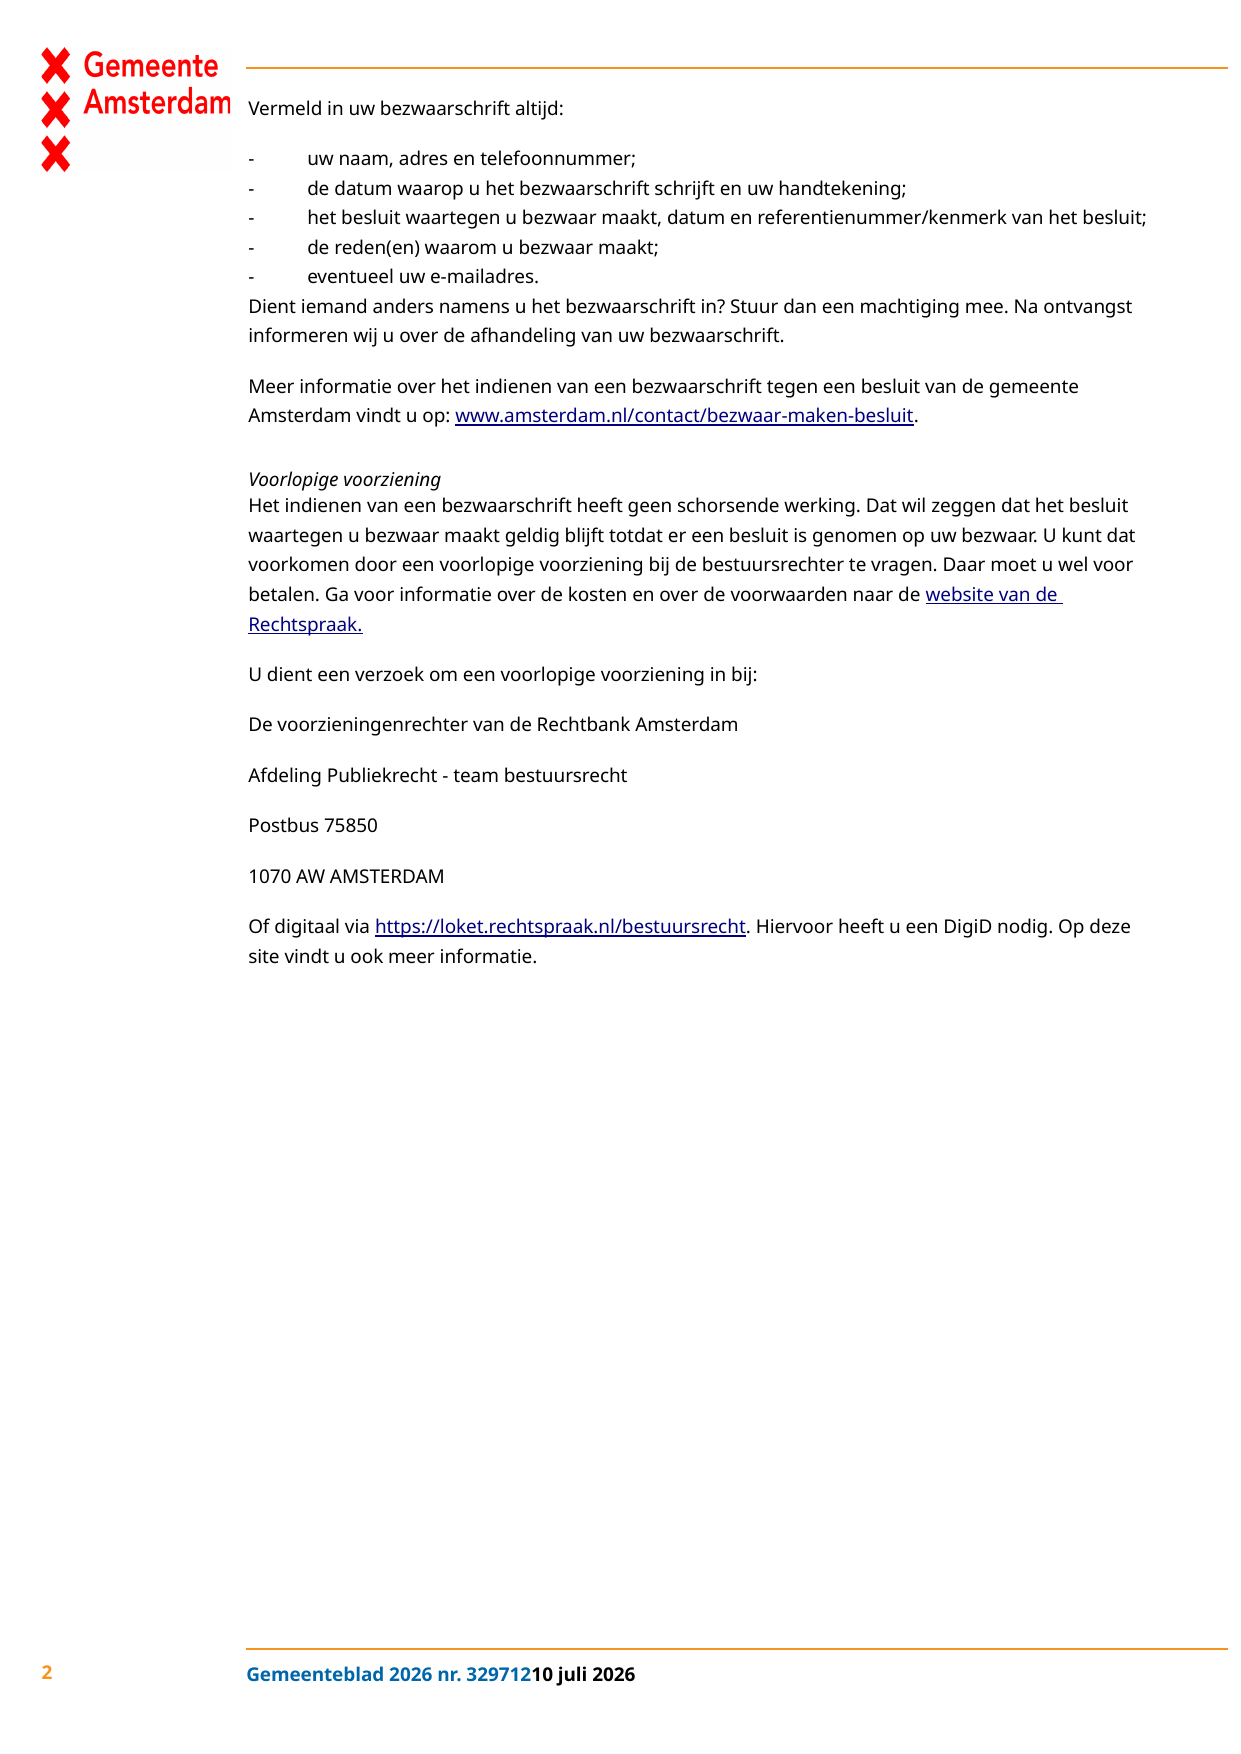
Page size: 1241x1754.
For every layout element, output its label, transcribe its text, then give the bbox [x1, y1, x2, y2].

text 1070 AW AMSTERDAM [248, 863, 1152, 888]
text Voorlopige voorziening [248, 467, 1152, 492]
text Afdeling Publiekrecht - team bestuursrecht [248, 762, 1152, 788]
text Dient iemand anders namens u het bezwaarschrift in? Stuur dan een machtiging mee. Na ontvangst informeren wij u over de afhandeling van uw bezwaarschrift. [248, 293, 1152, 348]
list de datum waarop u het bezwaarschrift schrijft en uw handtekening; [248, 175, 1152, 201]
list het besluit waartegen u bezwaar maakt, datum en referentienummer/kenmerk van het besluit; [248, 204, 1152, 230]
text De voorzieningenrechter van de Rechtbank Amsterdam [248, 712, 1152, 737]
picture [41, 47, 231, 172]
text Meer informatie over het indienen van een bezwaarschrift tegen een besluit van de gemeente Amsterdam vindt u op: www.amsterdam.nl/contact/bezwaar-maken-besluit. [248, 373, 1152, 428]
text Postbus 75850 [248, 812, 1152, 838]
text Het indienen van een bezwaarschrift heeft geen schorsende werking. Dat wil zeggen dat het besluit waartegen u bezwaar maakt geldig blijft totdat er een besluit is genomen op uw bezwaar. U kunt dat voorkomen door een voorlopige voorziening bij de bestuursrechter te vragen. Daar moet u wel voor betalen. Ga voor informatie over de kosten en over de voorwaarden naar de website van de Rechtspraak. [248, 492, 1152, 636]
text Vermeld in uw bezwaarschrift altijd: [248, 95, 1152, 121]
text Of digitaal via https://loket.rechtspraak.nl/bestuursrecht. Hiervoor heeft u een DigiD nodig. Op deze site vindt u ook meer informatie. [248, 913, 1152, 968]
list uw naam, adres en telefoonnummer; [248, 145, 1152, 171]
list eventueel uw e-mailadres. [248, 263, 1152, 289]
text U dient een verzoek om een voorlopige voorziening in bij: [248, 661, 1152, 687]
list de reden(en) waarom u bezwaar maakt; [248, 234, 1152, 260]
